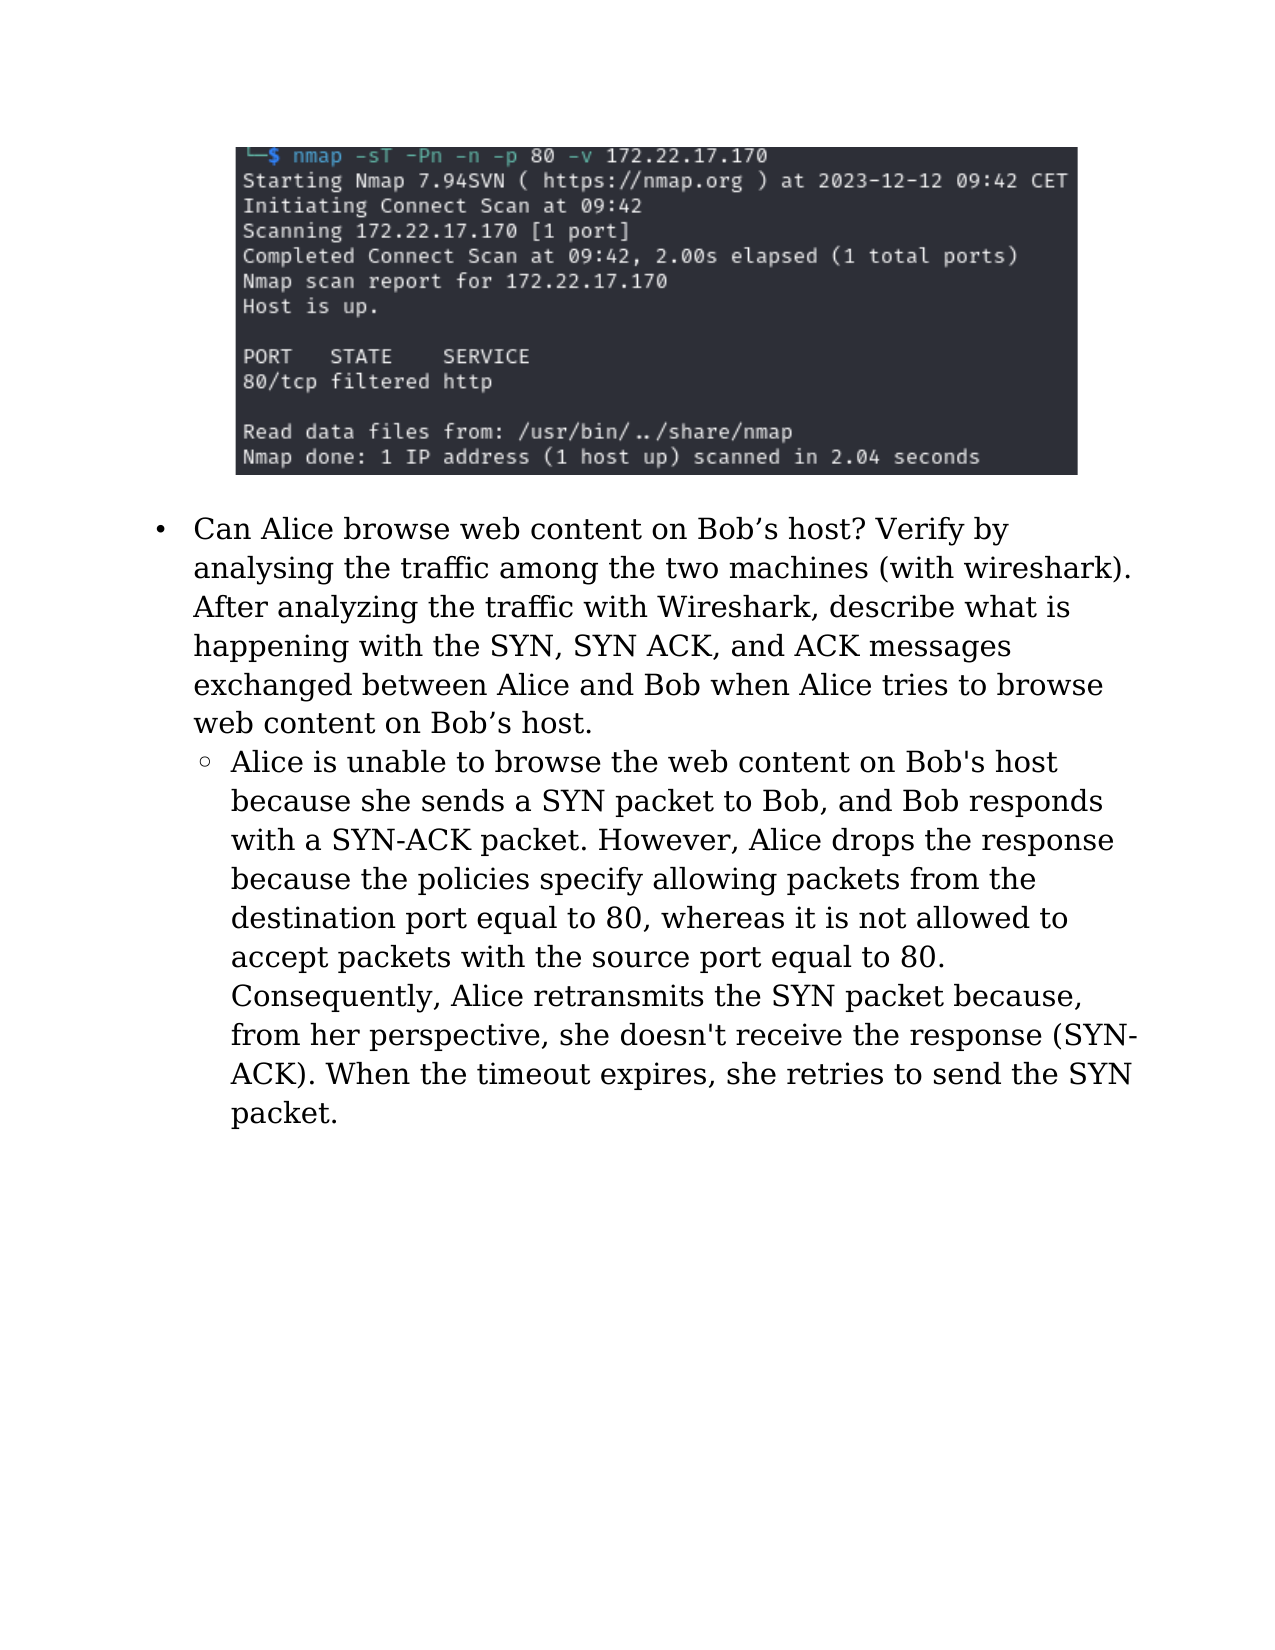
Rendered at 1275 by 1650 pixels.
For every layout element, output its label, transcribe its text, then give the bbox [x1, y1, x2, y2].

list Alice is unable to browse the web content on Bob's host because she sends a SYN packet to Bob, and Bob responds with a SYN-ACK packet. However, Alice drops the response because the policies specify allowing packets from the destination port equal to 80, whereas it is not allowed to accept packets with the source port equal to 80. Consequently, Alice retransmits the SYN packet because, from her perspective, she doesn't receive the response (SYN-ACK). When the timeout expires, she retries to send the SYN packet. [193, 746, 1157, 1130]
picture [235, 147, 1078, 475]
list Can Alice browse web content on Bob’s host? Verify by analysing the traffic among the two machines (with wireshark). After analyzing the traffic with Wireshark, describe what is happening with the SYN, SYN ACK, and ACK messages exchanged between Alice and Bob when Alice tries to browse web content on Bob’s host. [156, 512, 1157, 741]
